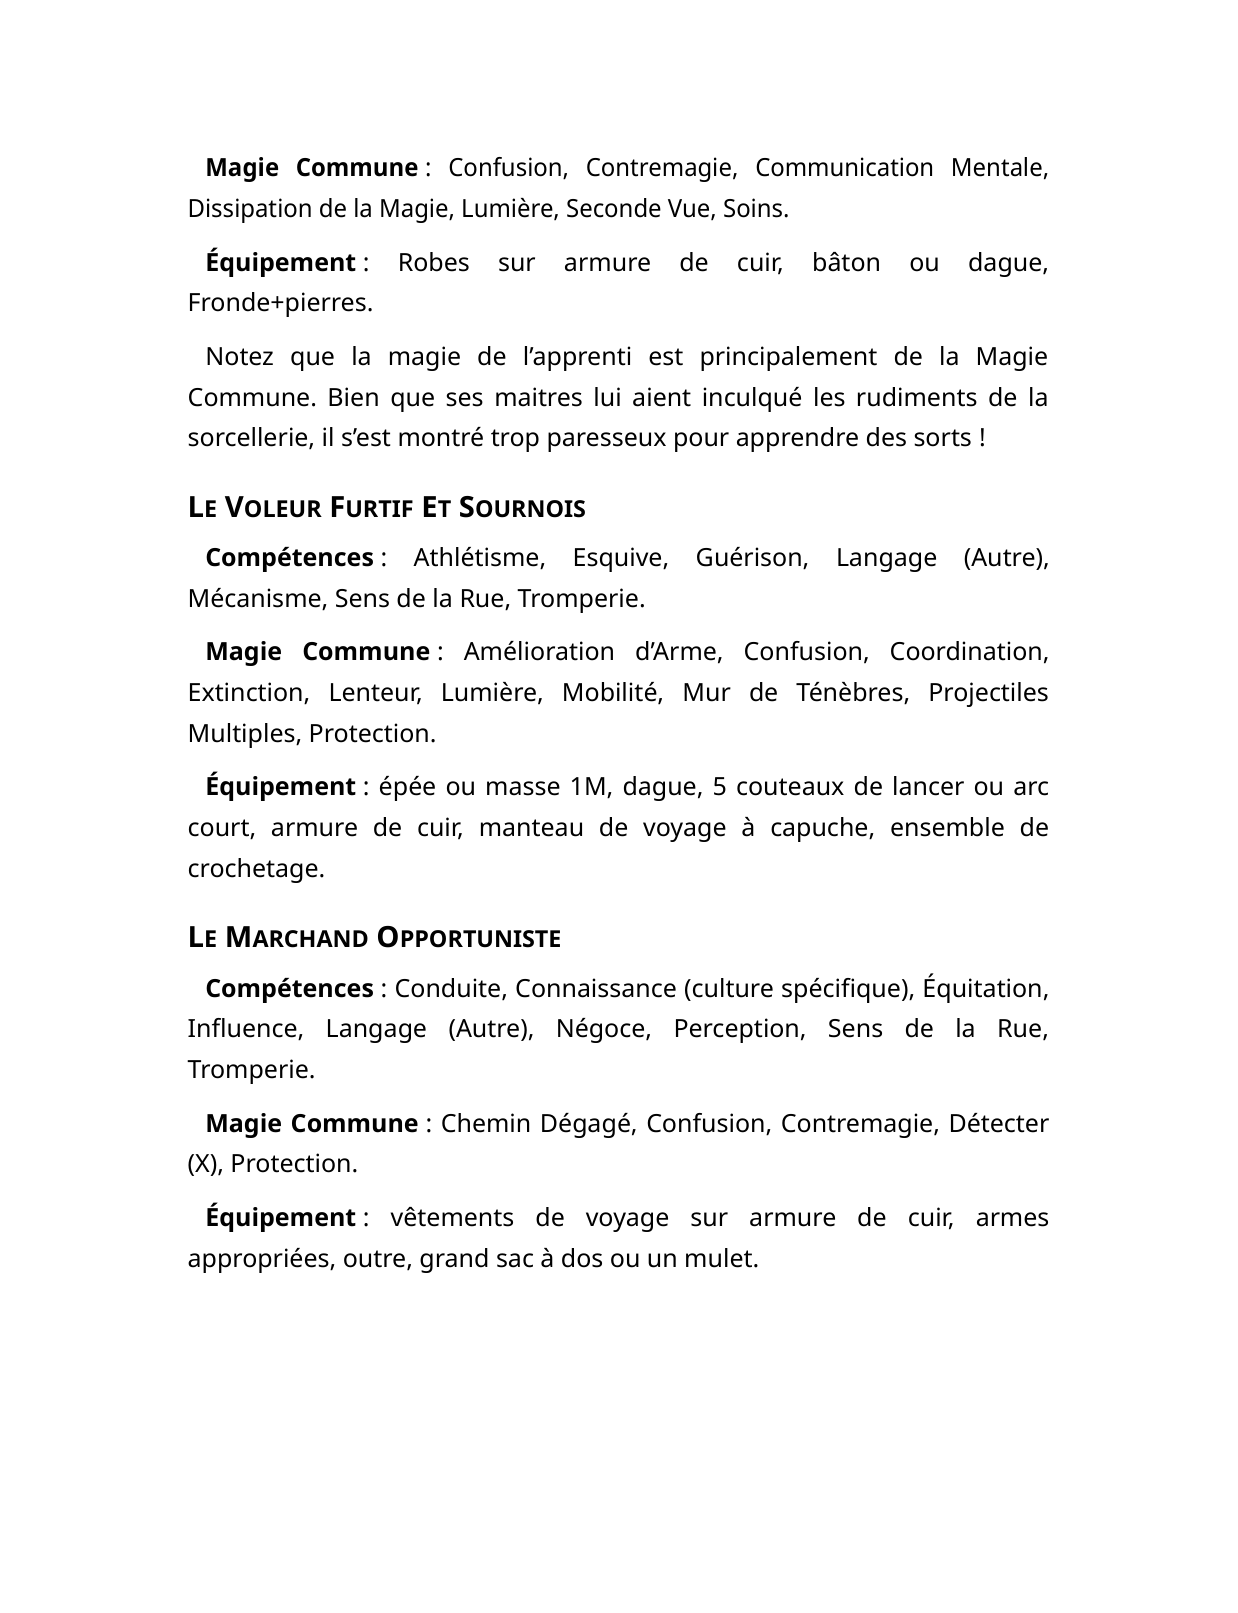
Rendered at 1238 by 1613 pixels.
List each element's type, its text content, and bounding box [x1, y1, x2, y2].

text Équipement : vêtements de voyage sur armure de cuir, armes appropriées, outre, grand sac à dos ou un mulet. [187, 1199, 1050, 1274]
text Compétences : Athlétisme, Esquive, Guérison, Langage (Autre), Mécanisme, Sens de la Rue, Tromperie. [187, 540, 1050, 614]
text Équipement : Robes sur armure de cuir, bâton ou dague, Fronde+pierres. [187, 244, 1050, 319]
text Le Voleur Furtif Et Sournois [187, 486, 1050, 526]
text Magie Commune : Chemin Dégagé, Confusion, Contremagie, Détecter (X), Protection. [187, 1105, 1050, 1180]
text Notez que la magie de l’apprenti est principalement de la Magie Commune. Bien que ses maitres lui aient inculqué les rudiments de la sorcellerie, il s’est montré trop paresseux pour apprendre des sorts ! [187, 338, 1050, 454]
text Magie Commune : Confusion, Contremagie, Communication Mentale, Dissipation de la Magie, Lumière, Seconde Vue, Soins. [187, 150, 1050, 225]
text Équipement : épée ou masse 1M, dague, 5 couteaux de lancer ou arc court, armure de cuir, manteau de voyage à capuche, ensemble de crochetage. [187, 769, 1050, 884]
text Le Marchand Opportuniste [187, 916, 1050, 956]
text Compétences : Conduite, Connaissance (culture spécifique), Équitation, Influence, Langage (Autre), Négoce, Perception, Sens de la Rue, Tromperie. [187, 970, 1050, 1086]
text Magie Commune : Amélioration d’Arme, Confusion, Coordination, Extinction, Lenteur, Lumière, Mobilité, Mur de Ténèbres, Projectiles Multiples, Protection. [187, 634, 1050, 749]
